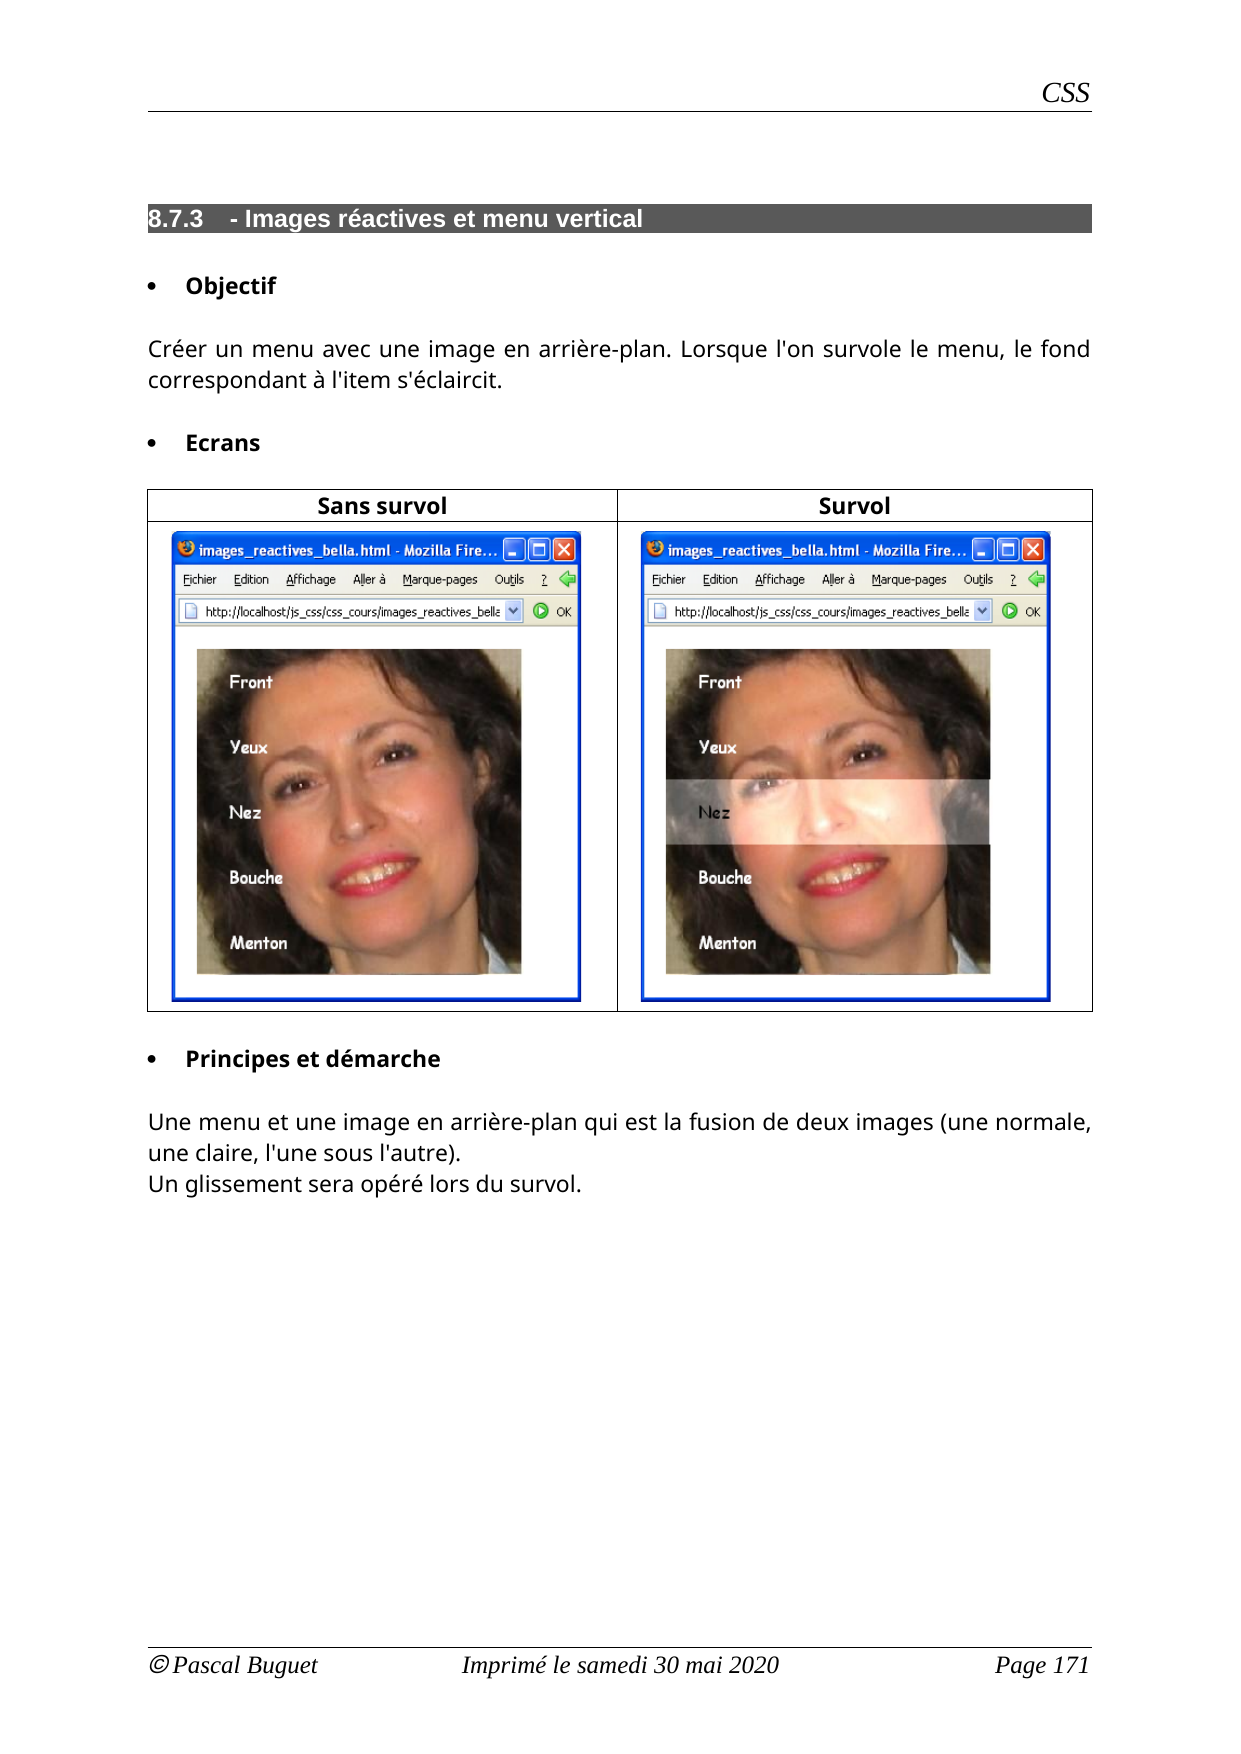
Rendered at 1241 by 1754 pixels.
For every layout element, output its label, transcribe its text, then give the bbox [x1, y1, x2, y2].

list Ecrans [148, 426, 1092, 458]
text Un glissement sera opéré lors du survol. [148, 1168, 1092, 1199]
table_header Survol [618, 490, 1092, 521]
picture [171, 531, 582, 1002]
list Principes et démarche [148, 1043, 1092, 1074]
text Une menu et une image en arrière-plan qui est la fusion de deux images (une normale, une claire, l'une sous l'autre). [148, 1105, 1092, 1168]
table_header Sans survol [148, 490, 617, 521]
text Créer un menu avec une image en arrière-plan. Lorsque l'on survole le menu, le fond correspondant à l'item s'éclaircit. [148, 333, 1092, 395]
table_cell [148, 522, 617, 1011]
picture [640, 531, 1051, 1002]
subtitle - Images réactives et menu vertical [148, 204, 1092, 233]
list Objectif [148, 270, 1092, 301]
table_cell [618, 522, 1092, 1011]
